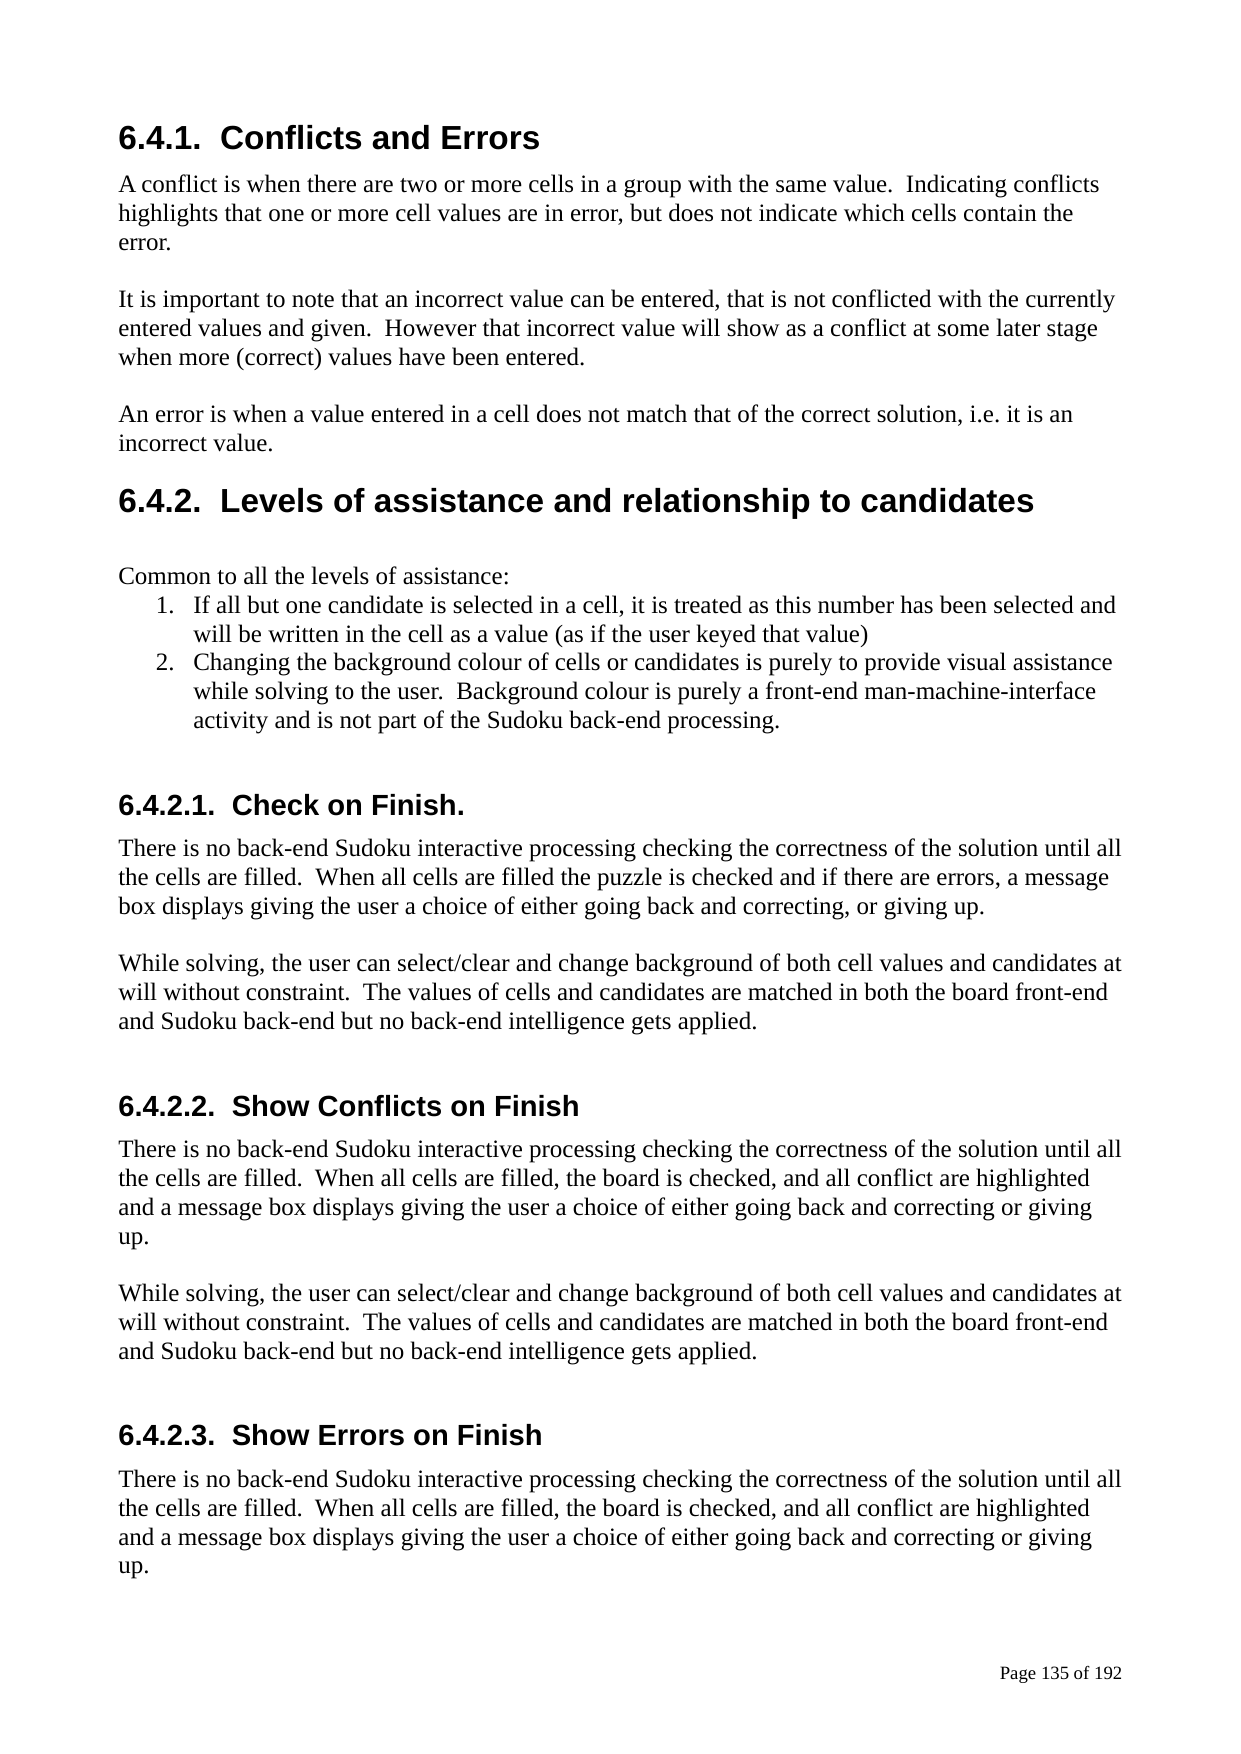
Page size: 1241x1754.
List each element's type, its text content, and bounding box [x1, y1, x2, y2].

list If all but one candidate is selected in a cell, it is treated as this number has been selected and will be written in the cell as a value (as if the user keyed that value) [156, 590, 1122, 647]
text There is no back-end Sudoku interactive processing checking the correctness of the solution until all the cells are filled. When all cells are filled the puzzle is checked and if there are errors, a message box displays giving the user a choice of either going back and correcting, or giving up. [118, 833, 1122, 920]
text While solving, the user can select/clear and change background of both cell values and candidates at will without constraint. The values of cells and candidates are matched in both the board front-end and Sudoku back-end but no back-end intelligence gets applied. [118, 1278, 1122, 1364]
text There is no back-end Sudoku interactive processing checking the correctness of the solution until all the cells are filled. When all cells are filled, the board is checked, and all conflict are highlighted and a message box displays giving the user a choice of either going back and correcting or giving up. [118, 1134, 1122, 1249]
subtitle Conflicts and Errors [118, 118, 1122, 157]
text It is important to note that an incorrect value can be entered, that is not conflicted with the currently entered values and given. However that incorrect value will show as a conflict at some later stage when more (correct) values have been entered. [118, 284, 1122, 370]
text There is no back-end Sudoku interactive processing checking the correctness of the solution until all the cells are filled. When all cells are filled, the board is checked, and all conflict are highlighted and a message box displays giving the user a choice of either going back and correcting or giving up. [118, 1464, 1122, 1579]
subtitle Levels of assistance and relationship to candidates [118, 482, 1122, 520]
text An error is when a value entered in a cell does not match that of the correct solution, i.e. it is an incorrect value. [118, 399, 1122, 457]
text Common to all the levels of assistance: [118, 561, 1122, 590]
list Changing the background colour of cells or candidates is purely to provide visual assistance while solving to the user. Background colour is purely a front-end man-machine-interface activity and is not part of the Sudoku back-end processing. [156, 647, 1122, 734]
subtitle Show Conflicts on Finish [118, 1088, 1122, 1122]
text While solving, the user can select/clear and change background of both cell values and candidates at will without constraint. The values of cells and candidates are matched in both the board front-end and Sudoku back-end but no back-end intelligence gets applied. [118, 948, 1122, 1035]
subtitle Check on Finish. [118, 787, 1122, 821]
subtitle Show Errors on Finish [118, 1418, 1122, 1452]
text A conflict is when there are two or more cells in a group with the same value. Indicating conflicts highlights that one or more cell values are in error, but does not indicate which cells contain the error. [118, 169, 1122, 255]
